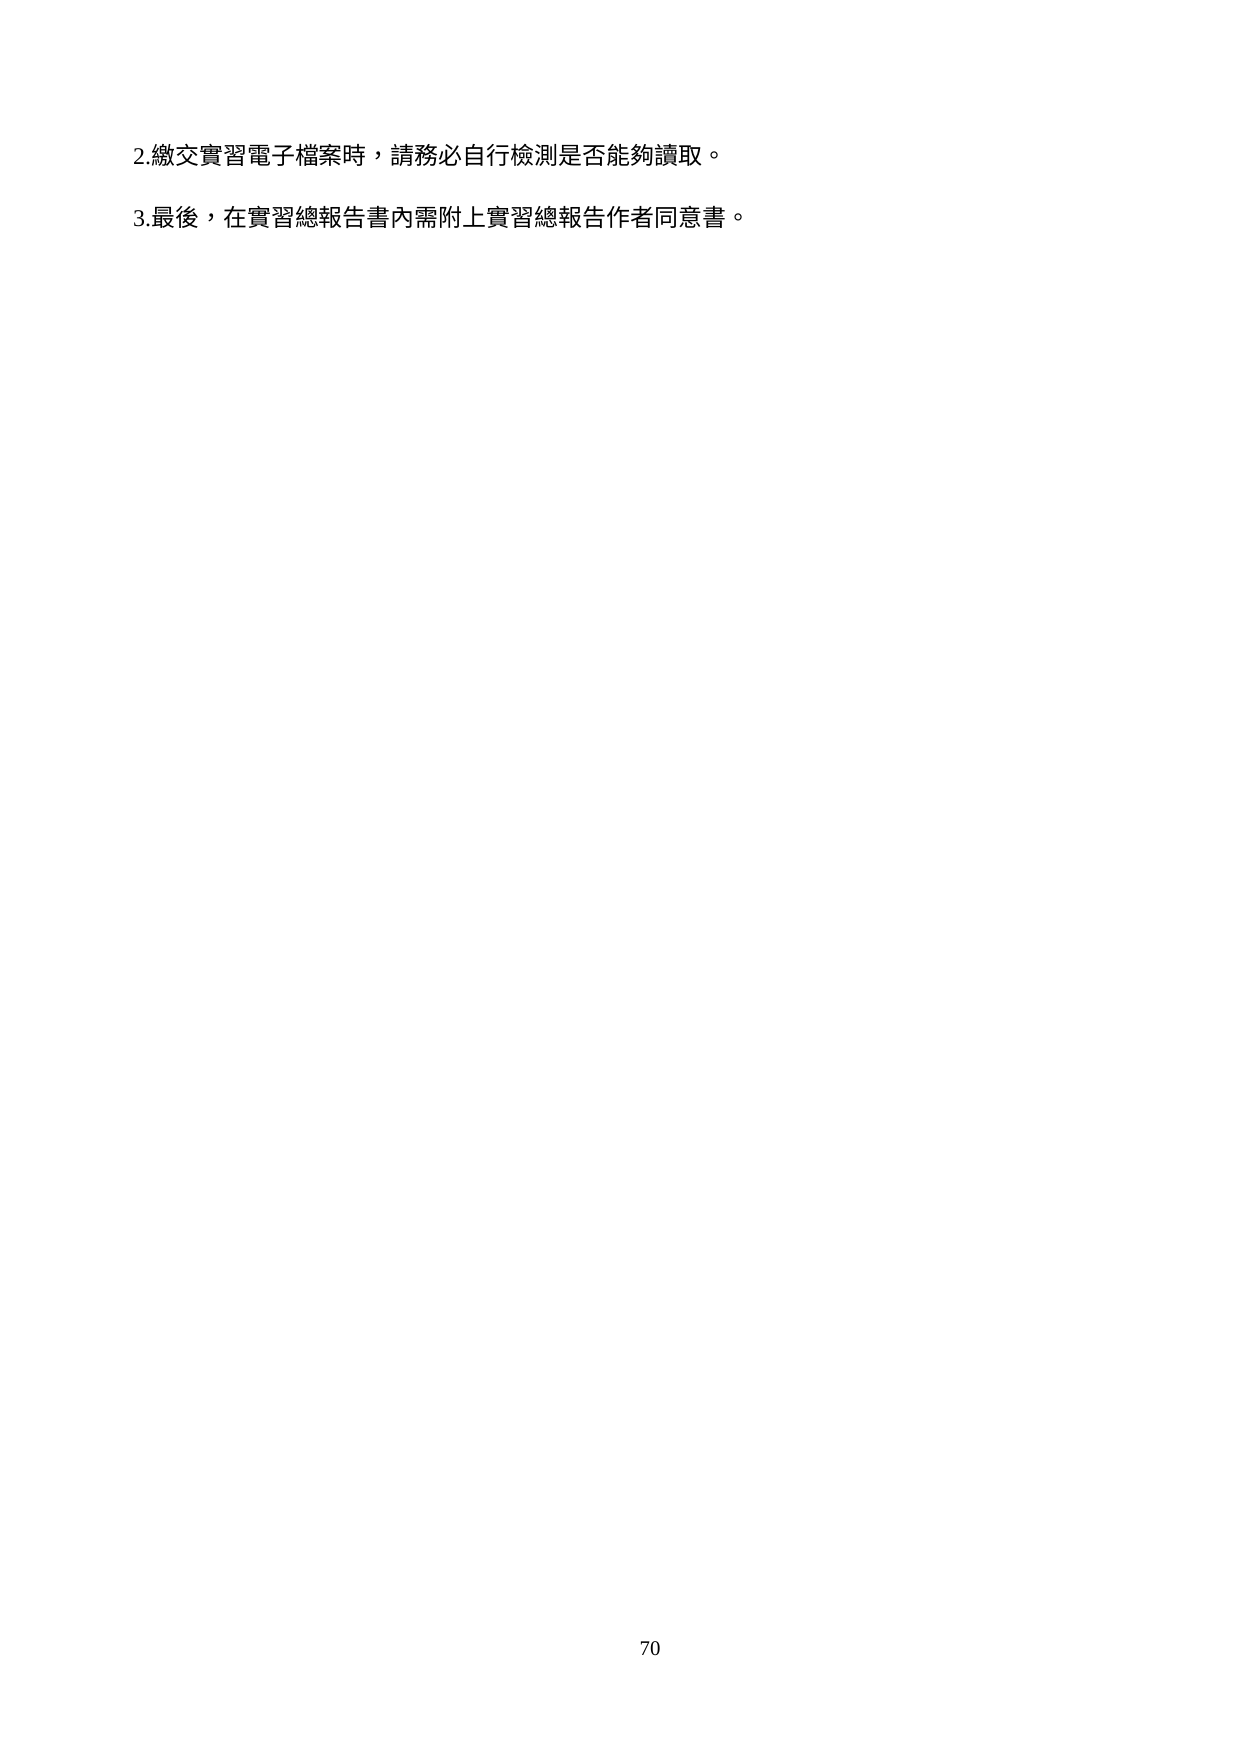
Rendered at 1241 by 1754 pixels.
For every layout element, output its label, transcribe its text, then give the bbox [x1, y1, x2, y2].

text 3.最後，在實習總報告書內需附上實習總報告作者同意書。 [133, 175, 1167, 237]
text 2.繳交實習電子檔案時，請務必自行檢測是否能夠讀取。 [133, 112, 1167, 175]
